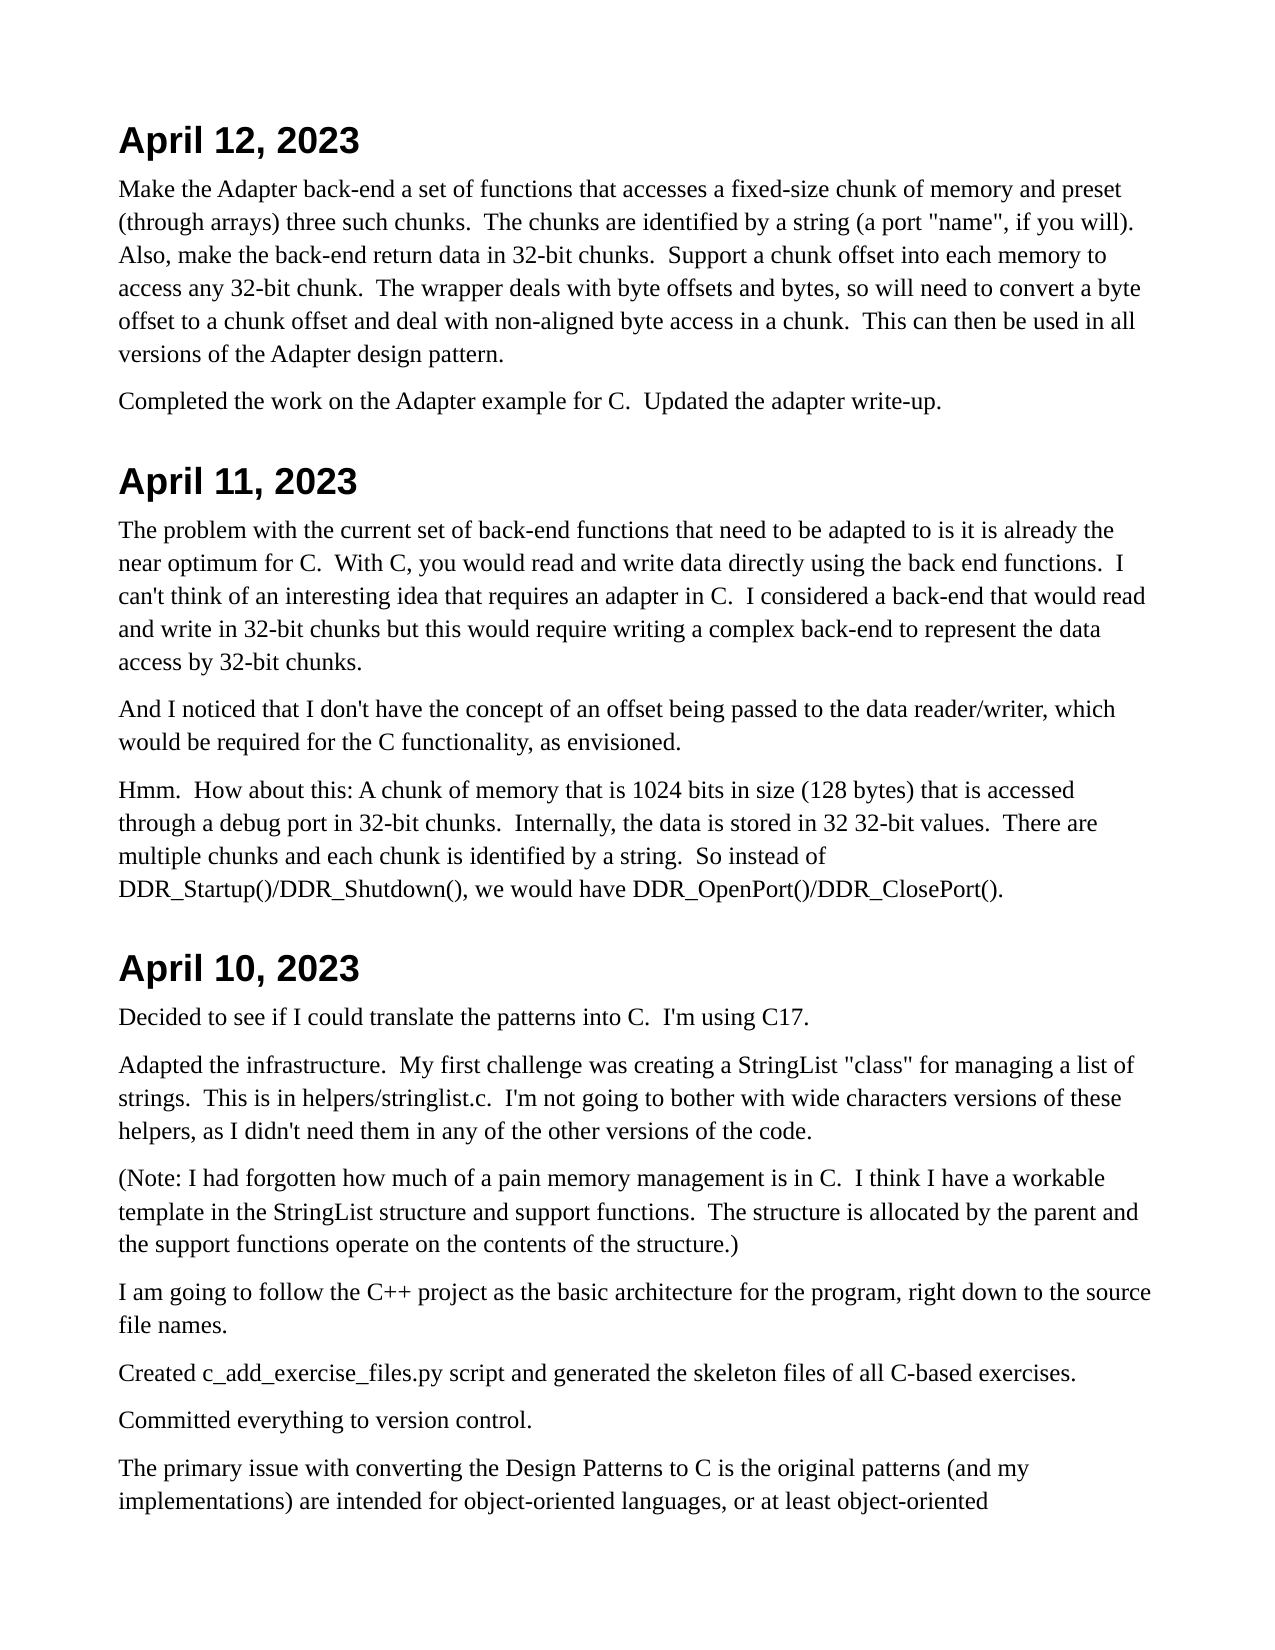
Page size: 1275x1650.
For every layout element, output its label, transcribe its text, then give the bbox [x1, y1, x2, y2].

text I am going to follow the C++ project as the basic architecture for the program, right down to the source file names. [118, 1277, 1157, 1339]
text Completed the work on the Adapter example for C. Updated the adapter write-up. [118, 386, 1157, 415]
text Created c_add_exercise_files.py script and generated the skeleton files of all C-based exercises. [118, 1358, 1157, 1387]
subtitle April 11, 2023 [118, 459, 1157, 502]
text The primary issue with converting the Design Patterns to C is the original patterns (and my implementations) are intended for object-oriented languages, or at least object-oriented [118, 1453, 1157, 1515]
text Hmm. How about this: A chunk of memory that is 1024 bits in size (128 bytes) that is accessed through a debug port in 32-bit chunks. Internally, the data is stored in 32 32-bit values. There are multiple chunks and each chunk is identified by a string. So instead of DDR_Startup()/DDR_Shutdown(), we would have DDR_OpenPort()/DDR_ClosePort(). [118, 775, 1157, 903]
text Committed everything to version control. [118, 1405, 1157, 1434]
subtitle April 12, 2023 [118, 118, 1157, 161]
text Make the Adapter back-end a set of functions that accesses a fixed-size chunk of memory and preset (through arrays) three such chunks. The chunks are identified by a string (a port "name", if you will). Also, make the back-end return data in 32-bit chunks. Support a chunk offset into each memory to access any 32-bit chunk. The wrapper deals with byte offsets and bytes, so will need to convert a byte offset to a chunk offset and deal with non-aligned byte access in a chunk. This can then be used in all versions of the Adapter design pattern. [118, 174, 1157, 368]
text The problem with the current set of back-end functions that need to be adapted to is it is already the near optimum for C. With C, you would read and write data directly using the back end functions. I can't think of an interesting idea that requires an adapter in C. I considered a back-end that would read and write in 32-bit chunks but this would require writing a complex back-end to represent the data access by 32-bit chunks. [118, 515, 1157, 676]
text Decided to see if I could translate the patterns into C. I'm using C17. [118, 1002, 1157, 1031]
subtitle April 10, 2023 [118, 947, 1157, 990]
text (Note: I had forgotten how much of a pain memory management is in C. I think I have a workable template in the StringList structure and support functions. The structure is allocated by the parent and the support functions operate on the contents of the structure.) [118, 1163, 1157, 1258]
text And I noticed that I don't have the concept of an offset being passed to the data reader/writer, which would be required for the C functionality, as envisioned. [118, 694, 1157, 756]
text Adapted the infrastructure. My first challenge was creating a StringList "class" for managing a list of strings. This is in helpers/stringlist.c. I'm not going to bother with wide characters versions of these helpers, as I didn't need them in any of the other versions of the code. [118, 1050, 1157, 1145]
